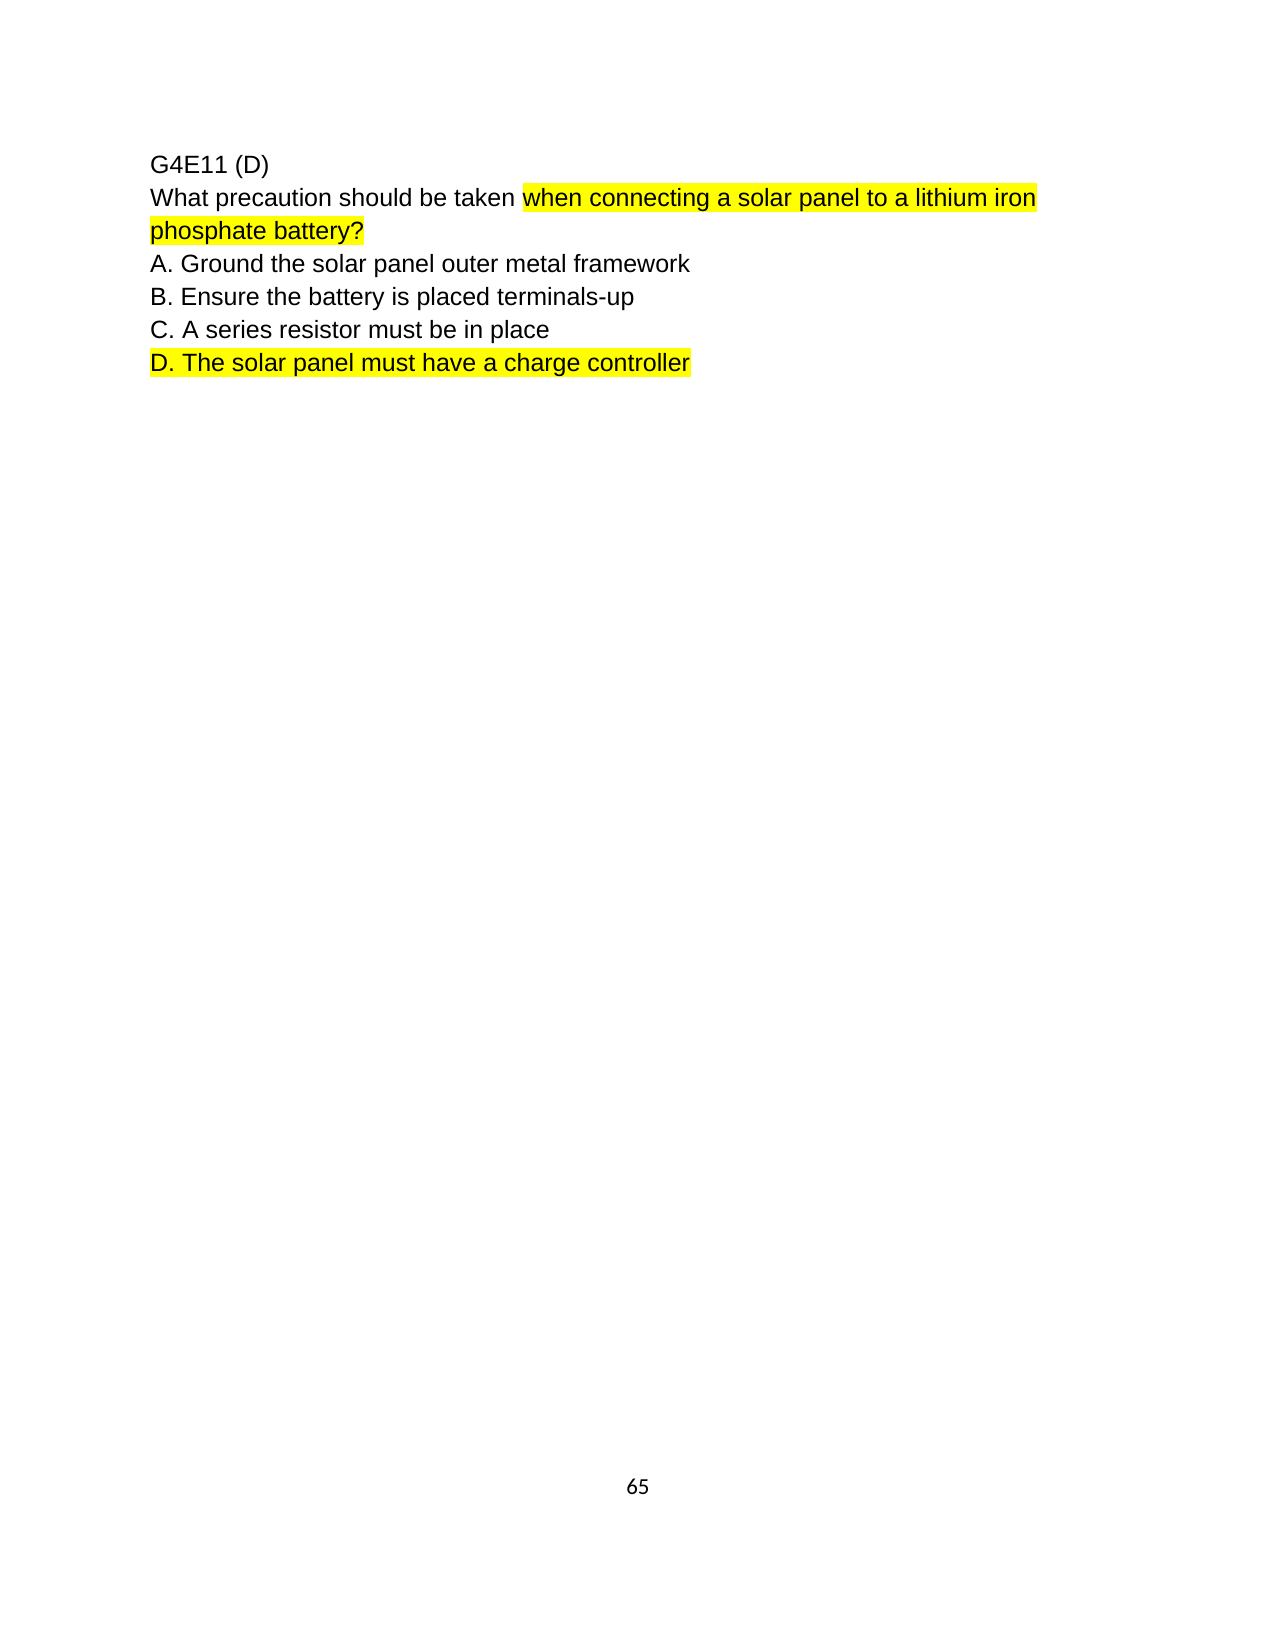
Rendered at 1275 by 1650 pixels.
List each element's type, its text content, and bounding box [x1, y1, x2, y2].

text G4E11 (D) What precaution should be taken when connecting a solar panel to a lithium iron phosphate battery? A. Ground the solar panel outer metal framework B. Ensure the battery is placed terminals-up C. A series resistor must be in place D. The solar panel must have a charge controller [150, 150, 1125, 377]
